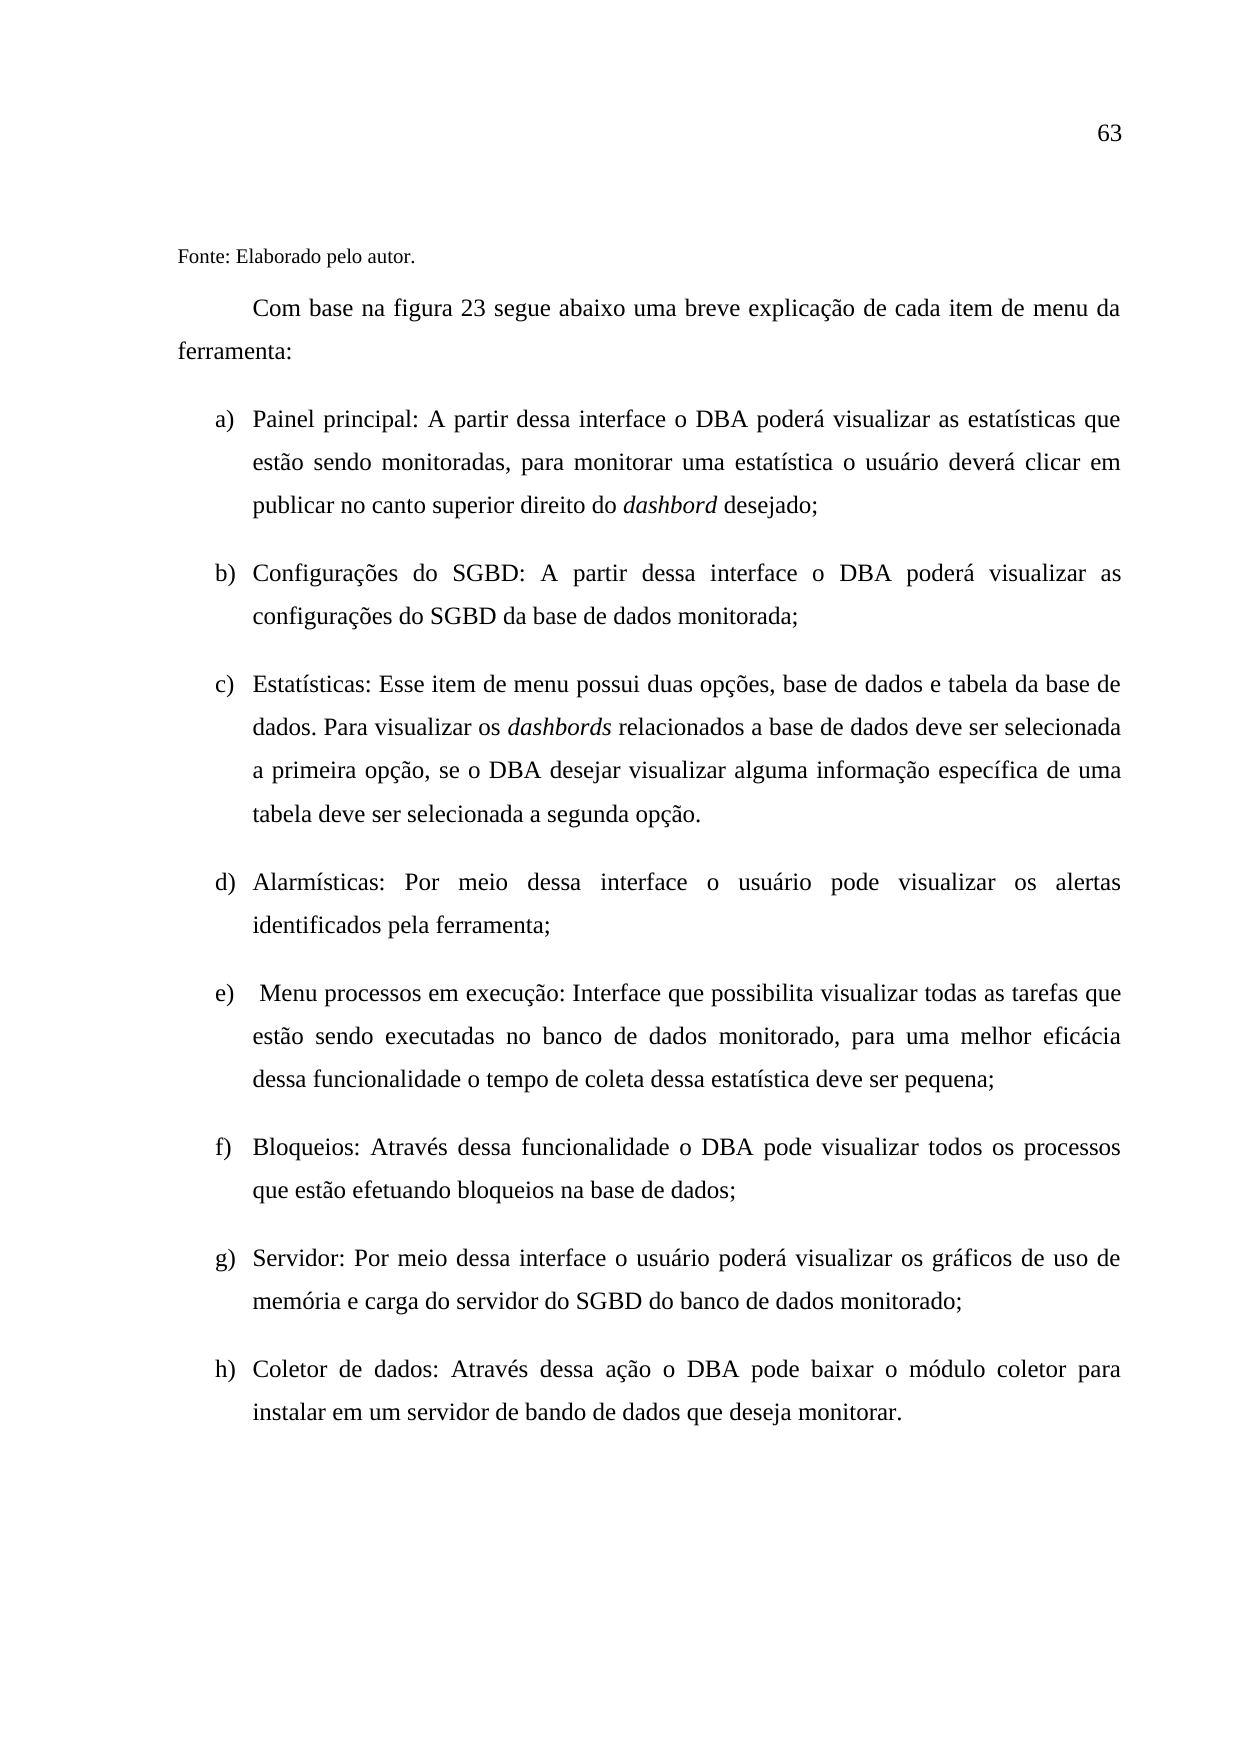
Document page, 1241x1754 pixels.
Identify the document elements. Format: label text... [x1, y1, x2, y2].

list Alarmísticas: Por meio dessa interface o usuário pode visualizar os alertas identificados pela ferramenta; [215, 867, 1122, 938]
list Menu processos em execução: Interface que possibilita visualizar todas as tarefas que estão sendo executadas no banco de dados monitorado, para uma melhor eficácia dessa funcionalidade o tempo de coleta dessa estatística deve ser pequena; [215, 978, 1122, 1093]
list Configurações do SGBD: A partir dessa interface o DBA poderá visualizar as configurações do SGBD da base de dados monitorada; [215, 558, 1122, 630]
list Estatísticas: Esse item de menu possui duas opções, base de dados e tabela da base de dados. Para visualizar os dashbords relacionados a base de dados deve ser selecionada a primeira opção, se o DBA desejar visualizar alguma informação específica de uma tabela deve ser selecionada a segunda opção. [215, 669, 1122, 827]
list Painel principal: A partir dessa interface o DBA poderá visualizar as estatísticas que estão sendo monitoradas, para monitorar uma estatística o usuário deverá clicar em publicar no canto superior direito do dashbord desejado; [215, 404, 1122, 519]
list Bloqueios: Através dessa funcionalidade o DBA pode visualizar todos os processos que estão efetuando bloqueios na base de dados; [215, 1132, 1122, 1204]
list Servidor: Por meio dessa interface o usuário poderá visualizar os gráficos de uso de memória e carga do servidor do SGBD do banco de dados monitorado; [215, 1243, 1122, 1315]
list Fonte: Elaborado pelo autor. [177, 244, 1122, 268]
list Coletor de dados: Através dessa ação o DBA pode baixar o módulo coletor para instalar em um servidor de bando de dados que deseja monitorar. [215, 1354, 1122, 1426]
text Com base na figura 23 segue abaixo uma breve explicação de cada item de menu da ferramenta: [177, 293, 1122, 365]
